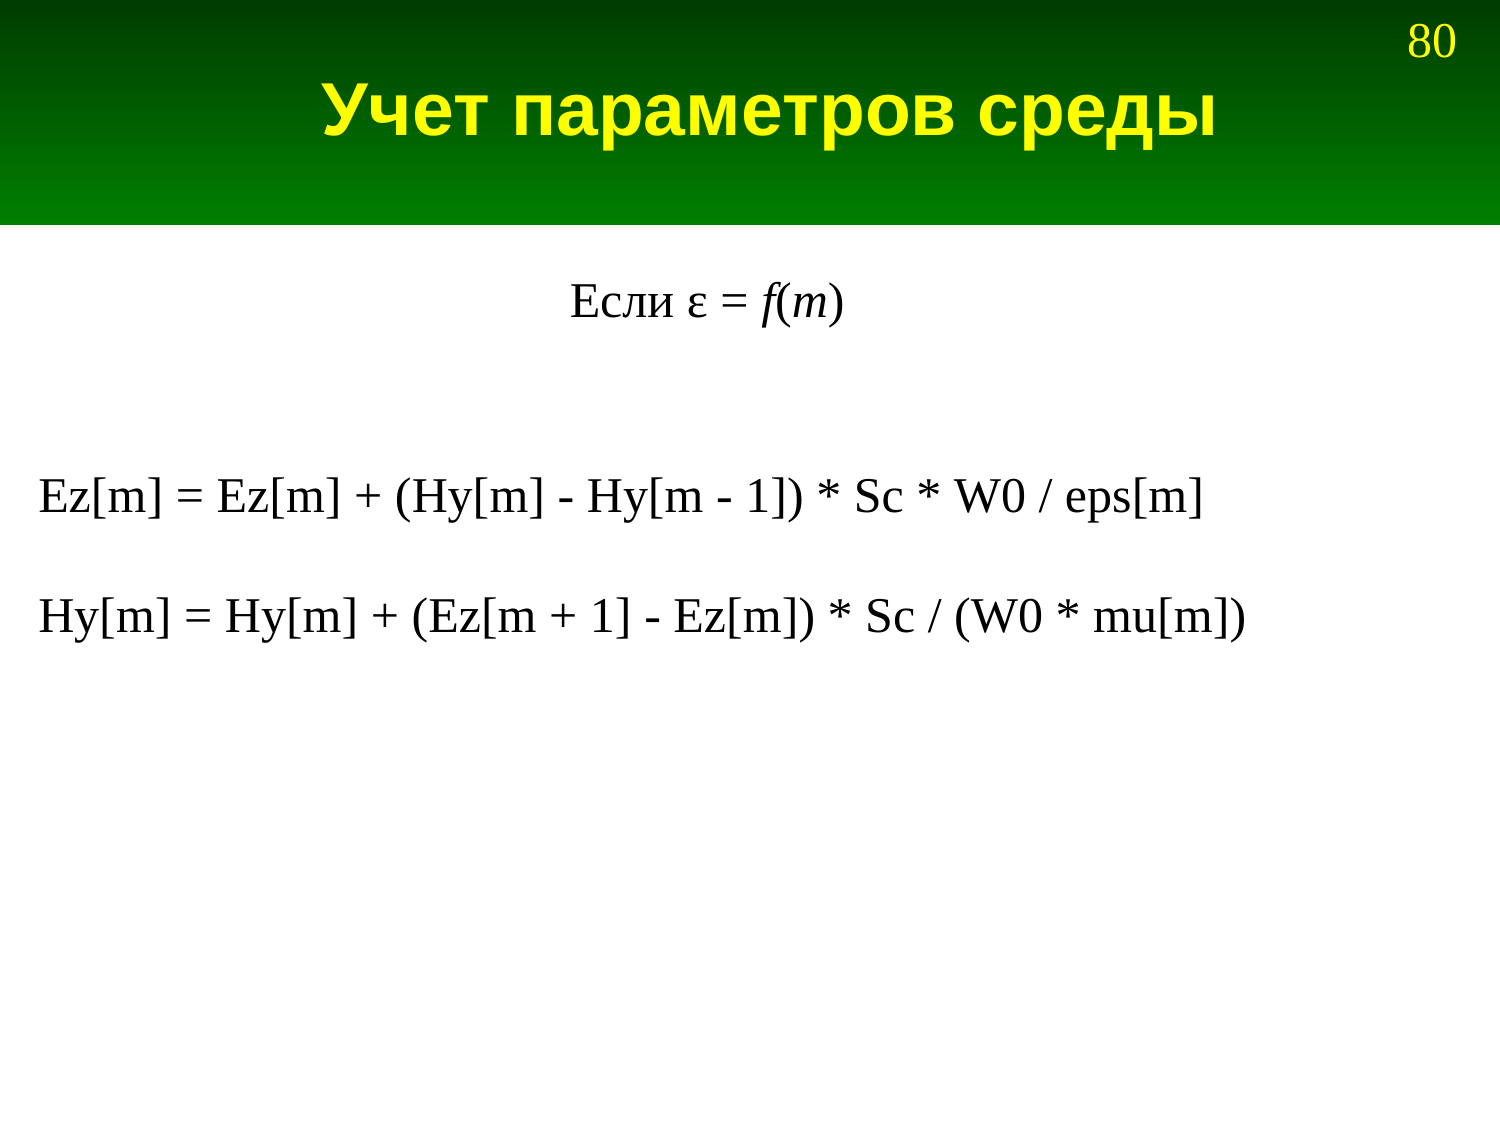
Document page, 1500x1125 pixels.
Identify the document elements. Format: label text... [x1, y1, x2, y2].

title Учет параметров среды [100, 7, 1441, 204]
text_box Если ε = f(m) [555, 259, 1022, 347]
text_box Ez[m] = Ez[m] + (Hy[m] - Hy[m - 1]) * Sc * W0 / eps[m] Hy[m] = Hy[m] + (Ez[m + 1] - Ez[m]) * Sc / (W0 * mu[m]) [23, 454, 1465, 650]
